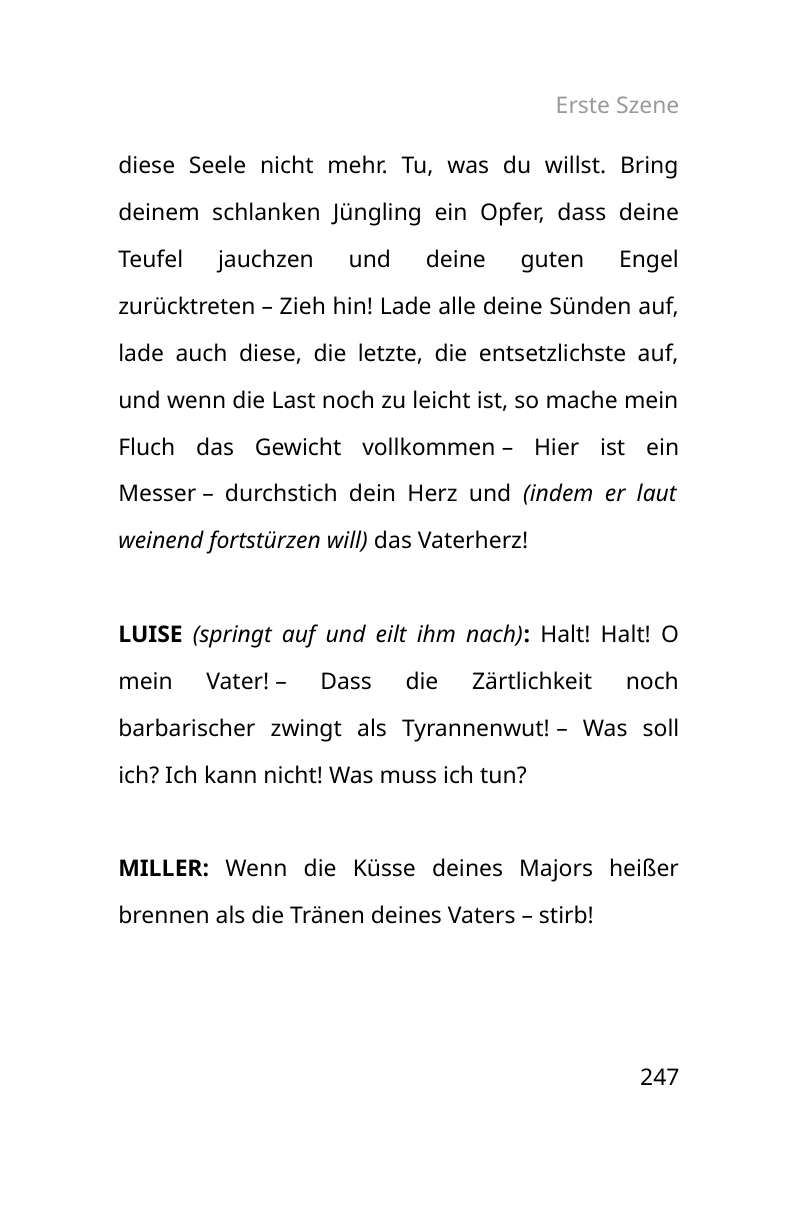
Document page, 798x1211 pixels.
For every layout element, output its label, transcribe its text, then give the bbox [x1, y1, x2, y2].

text MILLER: Wenn die Küsse deines Majors heißer brennen als die Tränen deines Vaters – stirb! [118, 817, 679, 931]
text diese Seele nicht mehr. Tu, was du willst. Bring deinem schlanken Jüngling ein Opfer, dass deine Teufel jauchzen und deine guten Engel zurücktreten – Zieh hin! Lade alle deine Sünden auf, lade auch diese, die letzte, die entsetzlichste auf, und wenn die Last noch zu leicht ist, so mache mein Fluch das Gewicht vollkommen – Hier ist ein Messer – durchstich dein Herz und (indem er laut weinend fortstürzen will) das Vaterherz! [118, 149, 679, 556]
text LUISE (springt auf und eilt ihm nach): Halt! Halt! O mein Vater! – Dass die Zärtlichkeit noch barbarischer zwingt als Tyrannenwut! – Was soll ich? Ich kann nicht! Was muss ich tun? [118, 583, 679, 790]
